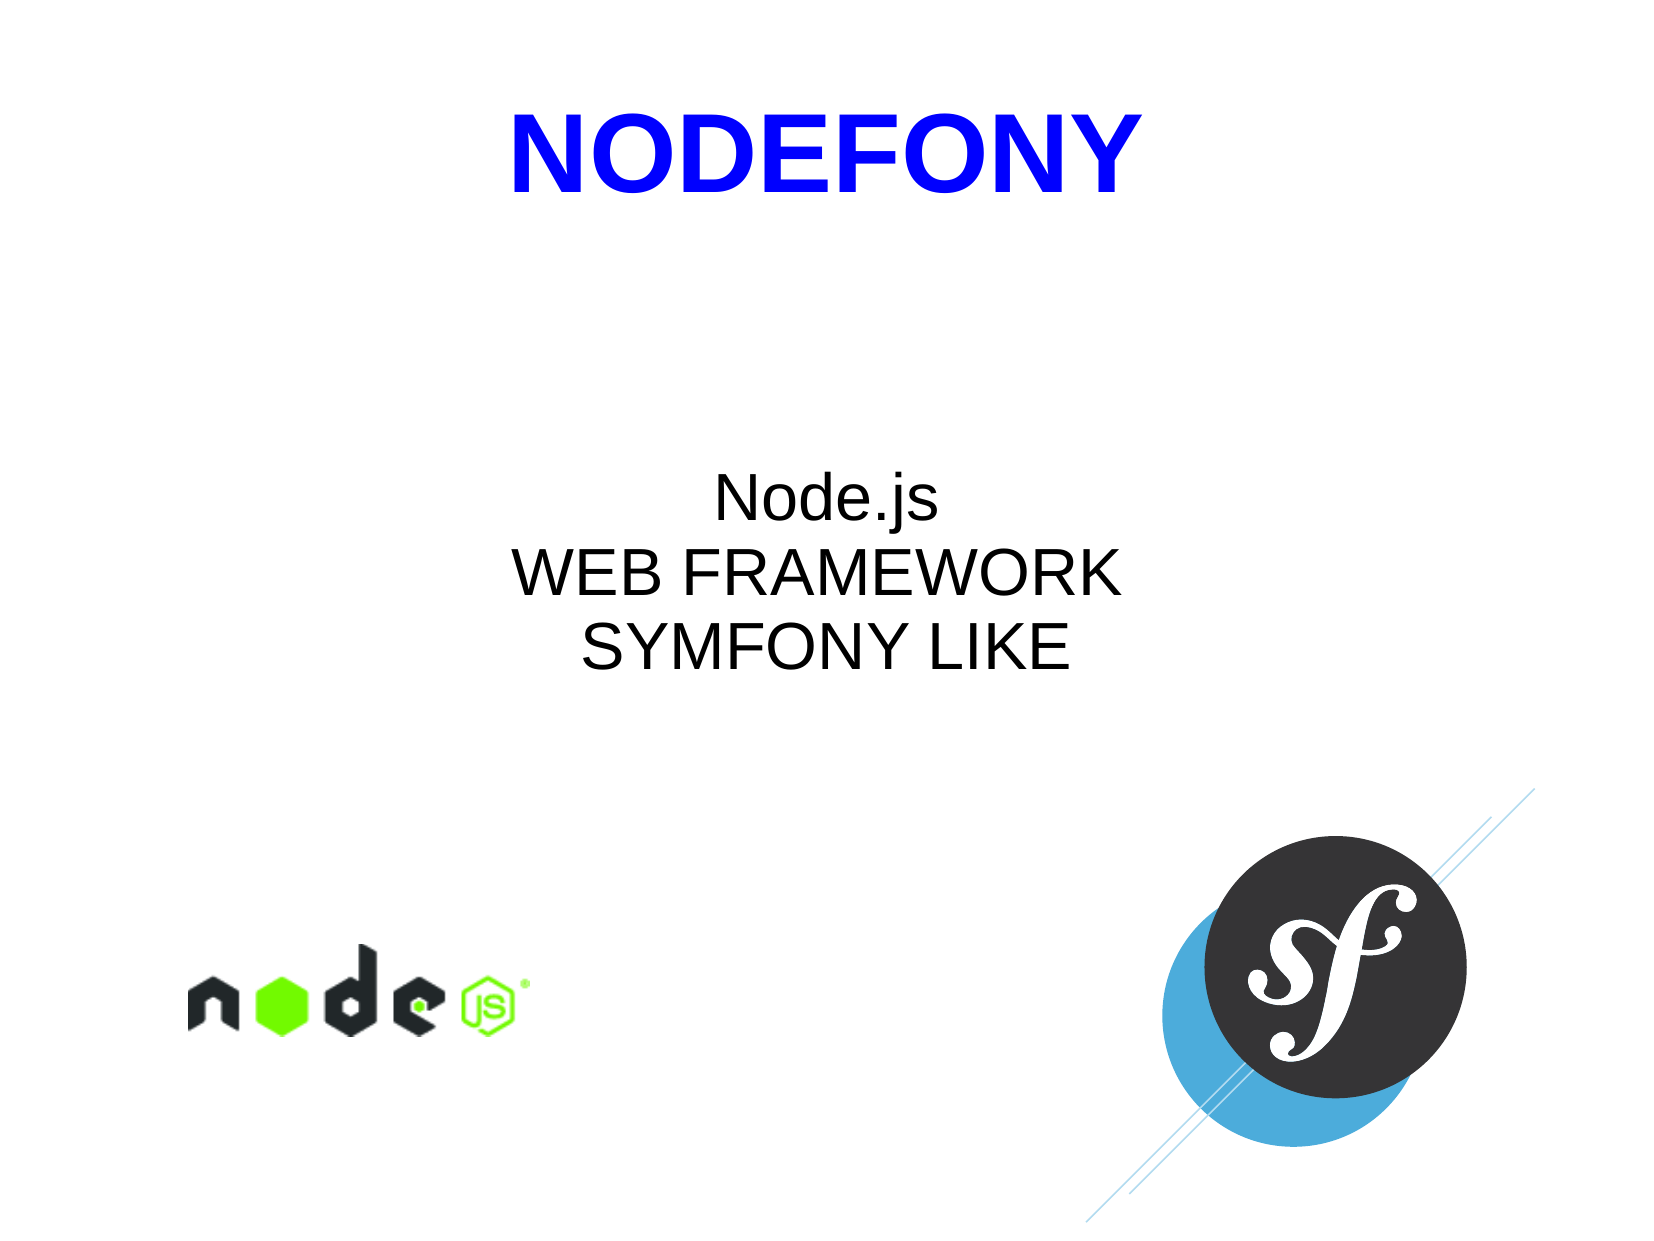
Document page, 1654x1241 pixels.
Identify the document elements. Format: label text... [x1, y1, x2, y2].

subtitle Node.js WEB FRAMEWORK SYMFONY LIKE [82, 212, 1571, 932]
title NODEFONY [507, 49, 1146, 212]
picture [1085, 788, 1536, 1225]
picture [188, 944, 530, 1037]
